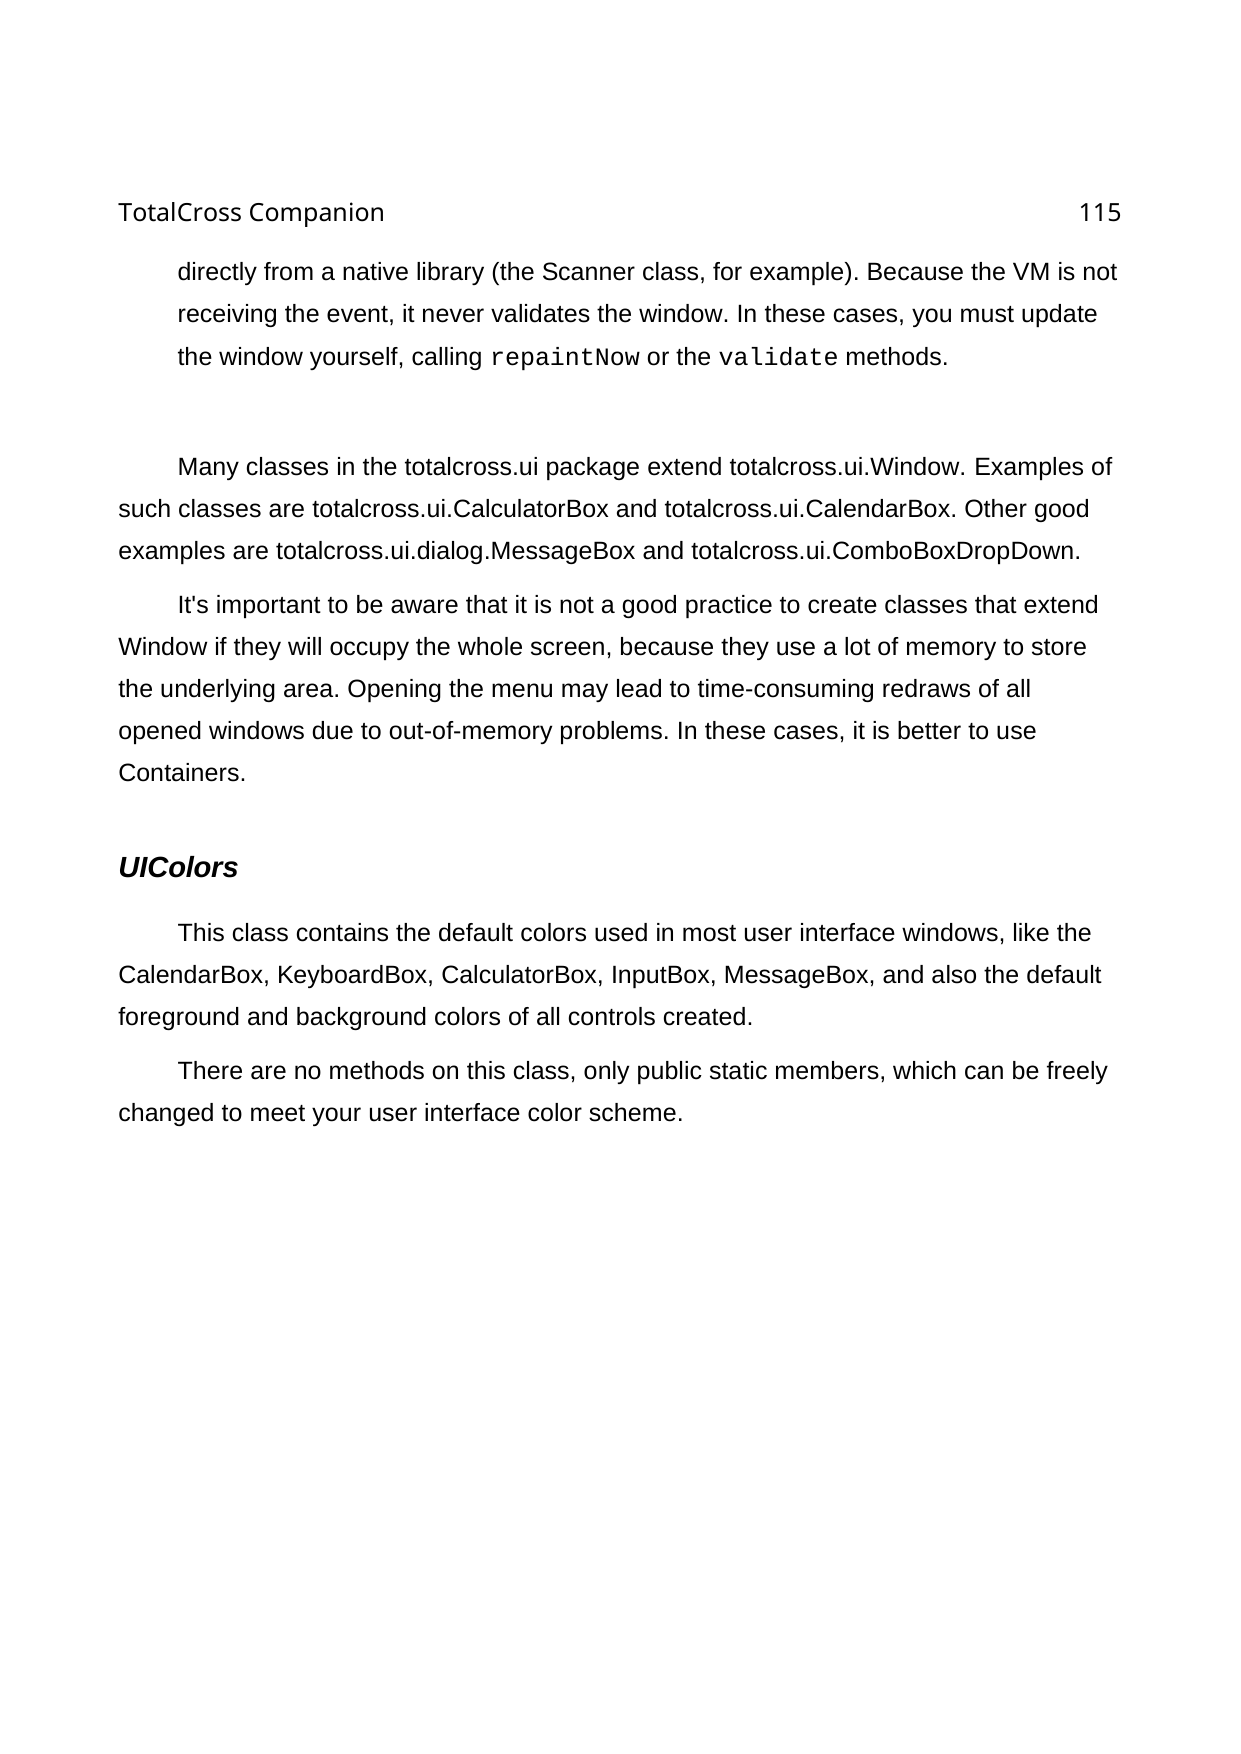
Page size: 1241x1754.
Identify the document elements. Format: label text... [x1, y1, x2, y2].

text Many classes in the totalcross.ui package extend totalcross.ui.Window. Examples of such classes are totalcross.ui.CalculatorBox and totalcross.ui.CalendarBox. Other good examples are totalcross.ui.dialog.MessageBox and totalcross.ui.ComboBoxDropDown. [118, 453, 1122, 565]
text It's important to be aware that it is not a good practice to create classes that extend Window if they will occupy the whole screen, because they use a lot of memory to store the underlying area. Opening the menu may lead to time-consuming redraws of all opened windows due to out-of-memory problems. In these cases, it is better to use Containers. [118, 591, 1122, 787]
list directly from a native library (the Scanner class, for example). Because the VM is not receiving the event, it never validates the window. In these cases, you must update the window yourself, calling repaintNow or the validate methods. [156, 258, 1122, 373]
subtitle UIColors [118, 851, 1122, 884]
text There are no methods on this class, only public static members, which can be freely changed to meet your user interface color scheme. [118, 1057, 1122, 1127]
text This class contains the default colors used in most user interface windows, like the CalendarBox, KeyboardBox, CalculatorBox, InputBox, MessageBox, and also the default foreground and background colors of all controls created. [118, 919, 1122, 1031]
